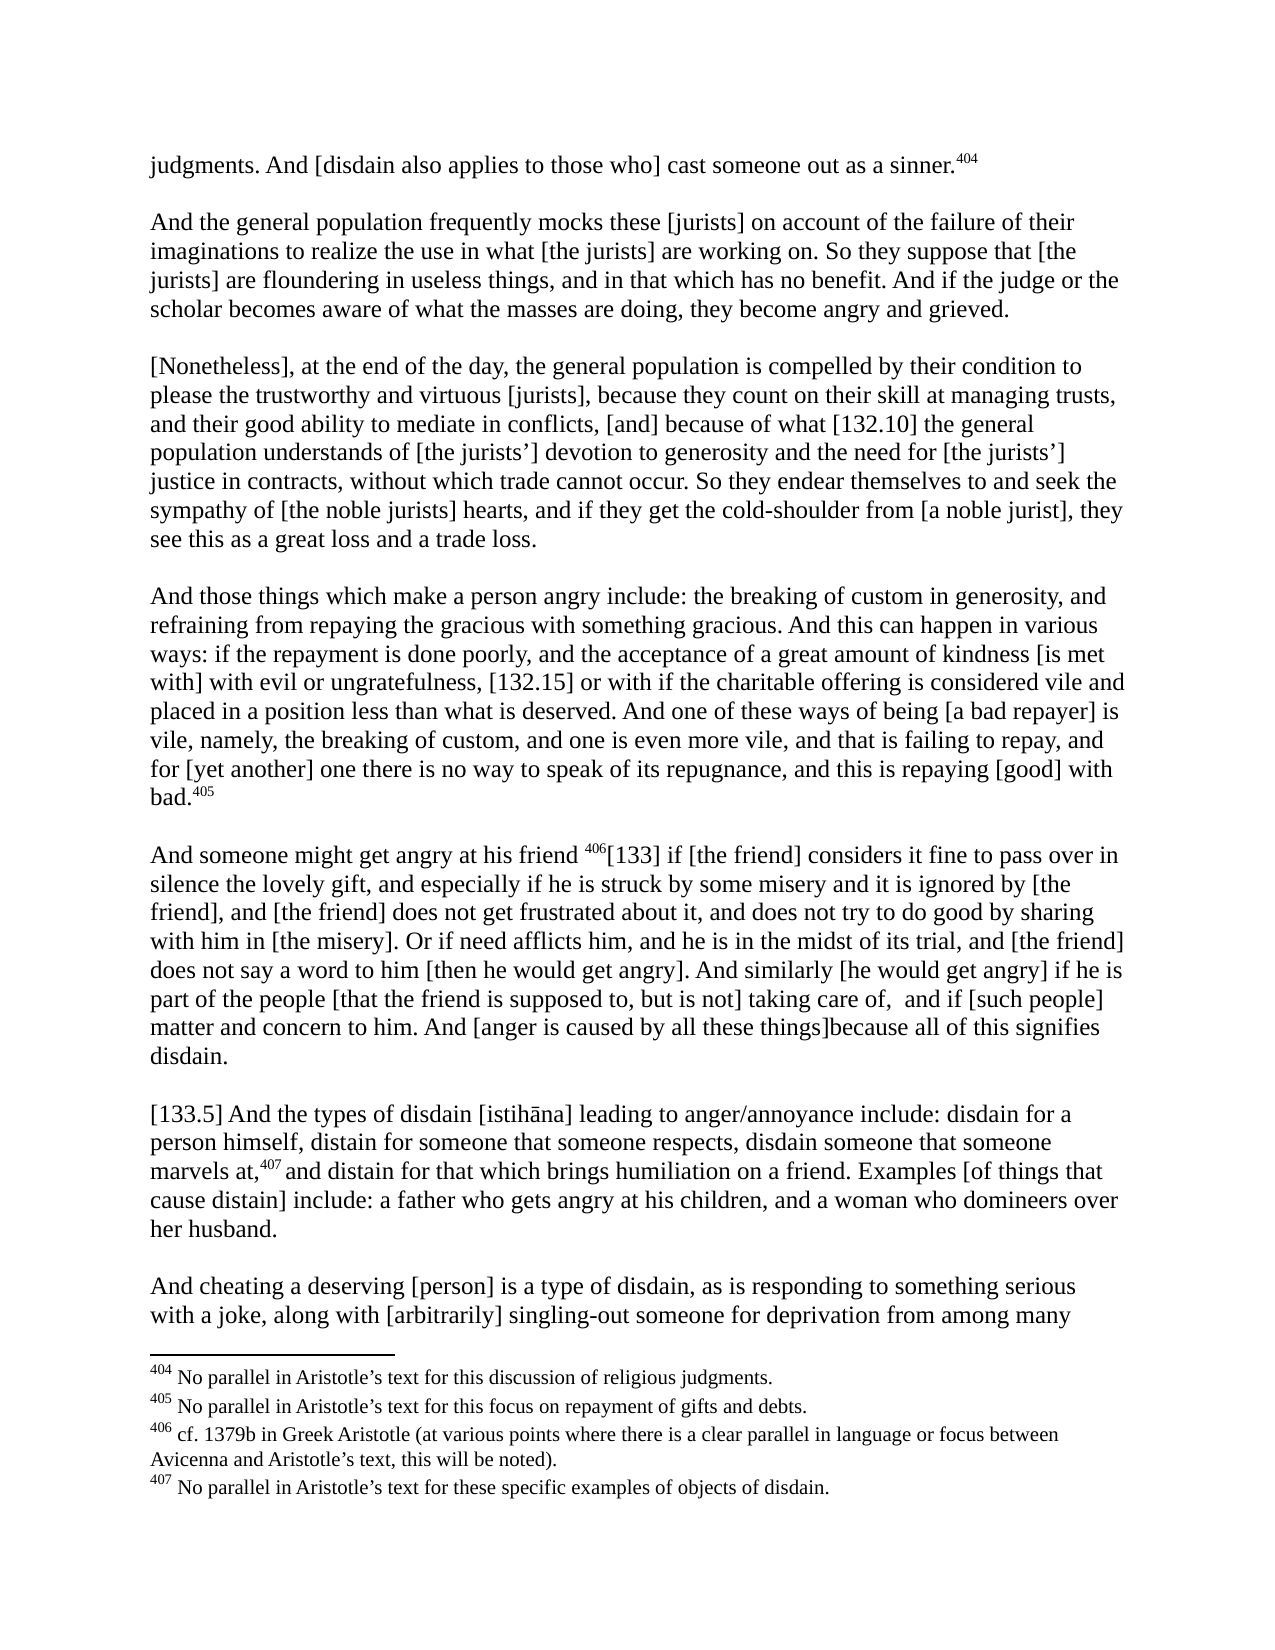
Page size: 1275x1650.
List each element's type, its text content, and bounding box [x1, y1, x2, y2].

text And someone might get angry at his friend [133] if [the friend] considers it fine to pass over in silence the lovely gift, and especially if he is struck by some misery and it is ignored by [the friend], and [the friend] does not get frustrated about it, and does not try to do good by sharing with him in [the misery]. Or if need afflicts him, and he is in the midst of its trial, and [the friend] does not say a word to him [then he would get angry]. And similarly [he would get angry] if he is part of the people [that the friend is supposed to, but is not] taking care of, and if [such people] matter and concern to him. And [anger is caused by all these things]because all of this signifies disdain. [150, 840, 1125, 1070]
text No parallel in Aristotle’s text for this discussion of religious judgments. [150, 1361, 1125, 1390]
text cf. 1379b in Greek Aristotle (at various points where there is a clear parallel in language or focus between Avicenna and Aristotle’s text, this will be noted). [150, 1418, 1125, 1471]
text No parallel in Aristotle’s text for this focus on repayment of gifts and debts. [150, 1390, 1125, 1418]
text [Nonetheless], at the end of the day, the general population is compelled by their condition to please the trustworthy and virtuous [jurists], because they count on their skill at managing trusts, and their good ability to mediate in conflicts, [and] because of what [132.10] the general population understands of [the jurists’] devotion to generosity and the need for [the jurists’] justice in contracts, without which trade cannot occur. So they endear themselves to and seek the sympathy of [the noble jurists] hearts, and if they get the cold-shoulder from [a noble jurist], they see this as a great loss and a trade loss. [150, 351, 1125, 552]
text And cheating a deserving [person] is a type of disdain, as is responding to something serious with a joke, along with [arbitrarily] singling-out someone for deprivation from among many [150, 1271, 1125, 1329]
text [133.5] And the types of disdain [istihāna] leading to anger/annoyance include: disdain for a person himself, distain for someone that someone respects, disdain someone that someone marvels at, and distain for that which brings humiliation on a friend. Examples [of things that cause distain] include: a father who gets angry at his children, and a woman who domineers over her husband. [150, 1099, 1125, 1242]
text And those things which make a person angry include: the breaking of custom in generosity, and refraining from repaying the gracious with something gracious. And this can happen in various ways: if the repayment is done poorly, and the acceptance of a great amount of kindness [is met with] with evil or ungratefulness, [132.15] or with if the charitable offering is considered vile and placed in a position less than what is deserved. And one of these ways of being [a bad repayer] is vile, namely, the breaking of custom, and one is even more vile, and that is failing to repay, and for [yet another] one there is no way to speak of its repugnance, and this is repaying [good] with bad. [150, 581, 1125, 811]
text And the general population frequently mocks these [jurists] on account of the failure of their imaginations to realize the use in what [the jurists] are working on. So they suppose that [the jurists] are floundering in useless things, and in that which has no benefit. And if the judge or the scholar becomes aware of what the masses are doing, they become angry and grieved. [150, 207, 1125, 322]
text judgments. And [disdain also applies to those who] cast someone out as a sinner. [150, 150, 1125, 179]
text No parallel in Aristotle’s text for these specific examples of objects of disdain. [150, 1471, 1125, 1500]
